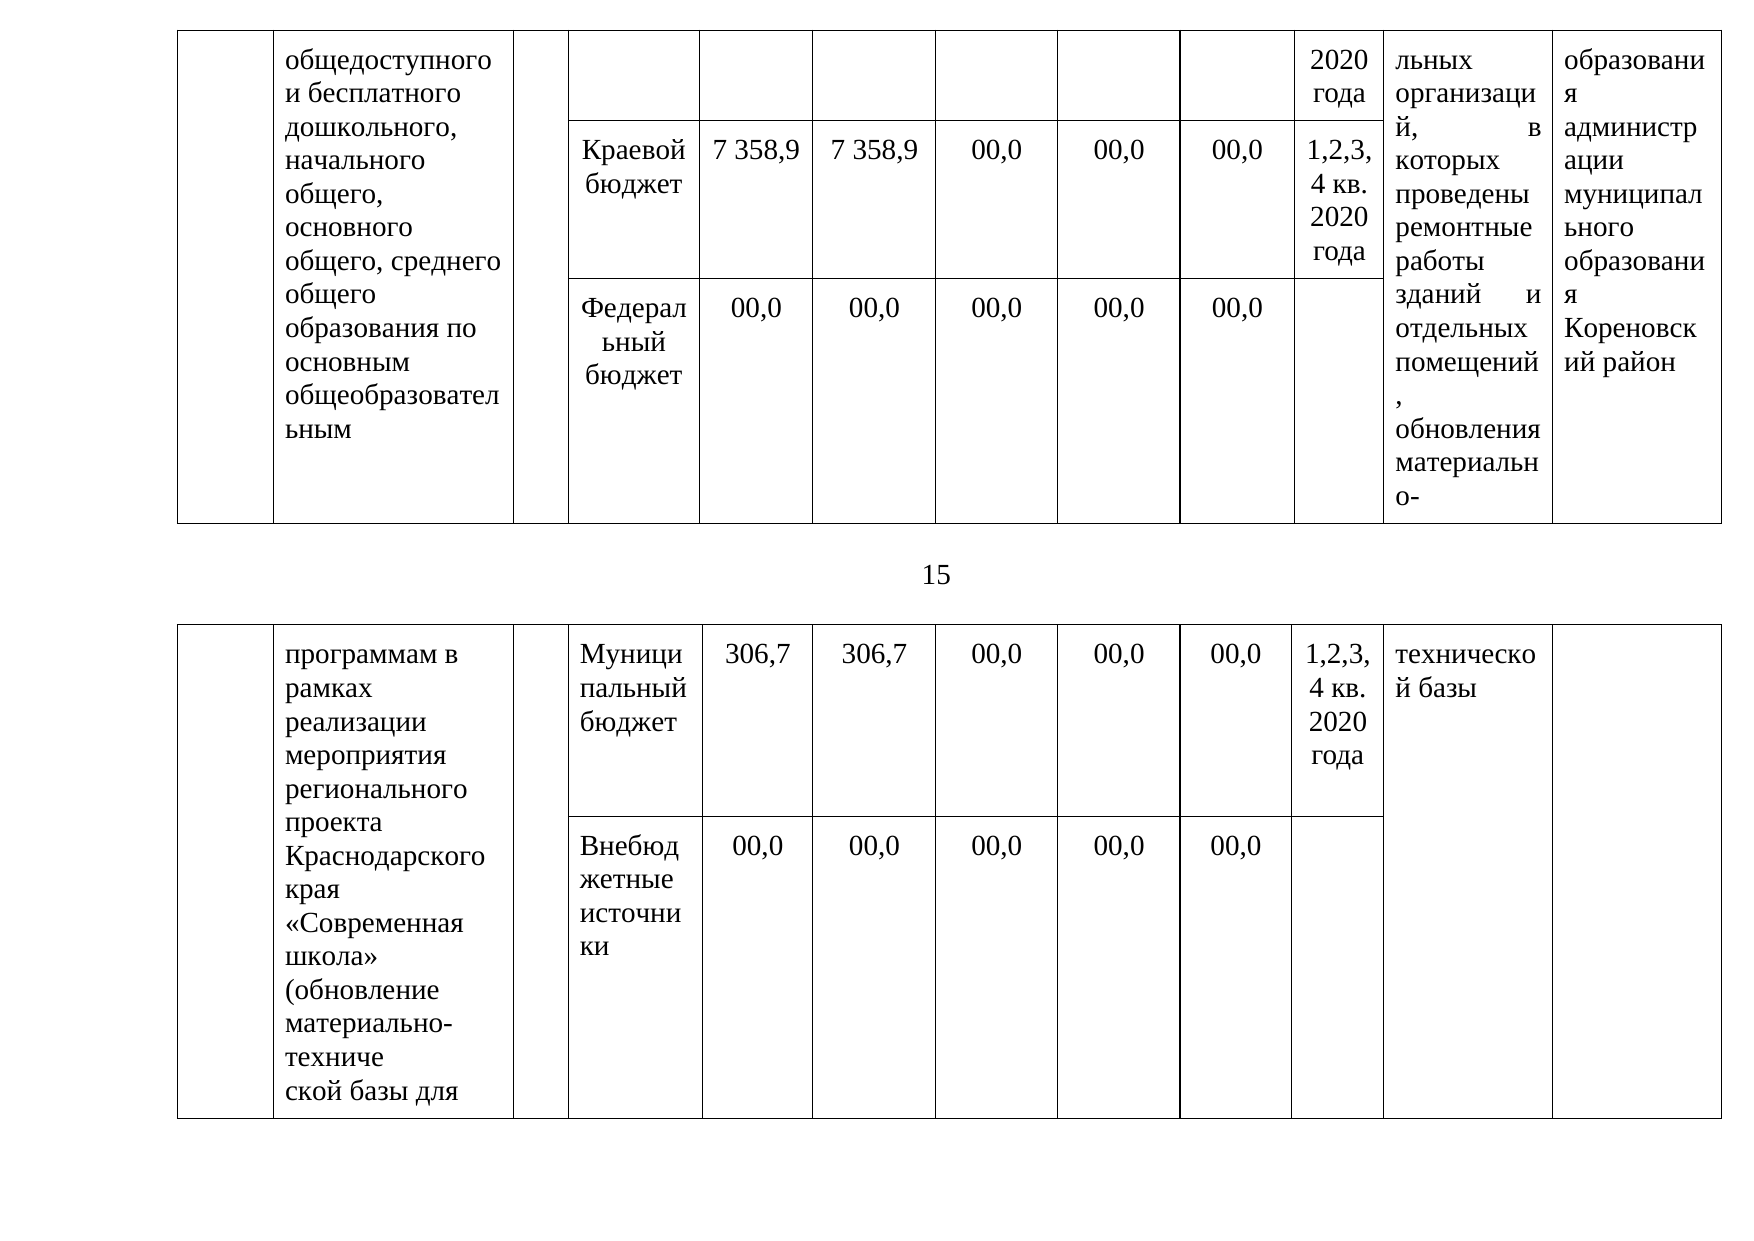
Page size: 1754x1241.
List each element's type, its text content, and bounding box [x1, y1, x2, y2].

table_cell 00,0 [1058, 121, 1179, 278]
table_cell Федеральный бюджет [569, 279, 699, 523]
table_cell 00,0 [936, 279, 1057, 523]
table_cell 00,0 [700, 279, 812, 523]
table_header [1553, 625, 1721, 1117]
table_cell Внебюджетные источники [569, 817, 702, 1117]
table_cell [1295, 279, 1383, 523]
table_cell 7 358,9 [813, 121, 935, 278]
table_cell [936, 31, 1057, 120]
table_cell 00,0 [936, 121, 1057, 278]
table_header 00,0 [1181, 625, 1291, 816]
table_cell 00,0 [813, 817, 935, 1117]
table_cell 00,0 [1058, 279, 1179, 523]
table_header Муниципальный бюджет [569, 625, 702, 816]
table_header 306,7 [703, 625, 812, 816]
table_cell [1292, 817, 1383, 1117]
table_header технической базы [1384, 625, 1552, 1117]
table_cell 7 358,9 [700, 121, 812, 278]
table_cell 2020 года [1295, 31, 1383, 120]
table_cell 00,0 [1181, 121, 1294, 278]
table_header 00,0 [1058, 625, 1179, 816]
table_header 1,2,3,4 кв. 2020 года [1292, 625, 1383, 816]
table_header [178, 625, 273, 1117]
table_cell [514, 31, 568, 523]
table_cell [1058, 31, 1179, 120]
table_cell 00,0 [1181, 279, 1294, 523]
table_cell 00,0 [1181, 817, 1291, 1117]
table_cell [700, 31, 812, 120]
table_cell 00,0 [936, 817, 1057, 1117]
table_cell льных организаций, в которых проведены ремонтные работы зданий и отдельных помещений, обновления материально- [1384, 31, 1552, 523]
table_cell Краевой бюджет [569, 121, 699, 278]
table_cell [813, 31, 935, 120]
table_cell 00,0 [703, 817, 812, 1117]
table_header программам в рамках реализации мероприятия регионального проекта Краснодарского края «Современная школа» (обновление материально-техниче ской базы для [274, 625, 513, 1117]
table_header [514, 625, 568, 1117]
table_cell [178, 31, 273, 523]
text 15 [177, 557, 1695, 591]
table_header 306,7 [813, 625, 935, 816]
table_header 00,0 [936, 625, 1057, 816]
table_cell [1181, 31, 1294, 120]
table_cell 00,0 [1058, 817, 1179, 1117]
table_cell 00,0 [813, 279, 935, 523]
table_cell образования администрации муниципального образования Кореновский район [1553, 31, 1721, 523]
table_cell общедо­ступного и бесплатного дошкольного, начального общего, основного общего, среднего общего образования по основным общеобразовательным [274, 31, 513, 523]
table_cell [569, 31, 699, 120]
table_cell 1,2,3,4 кв. 2020 года [1295, 121, 1383, 278]
